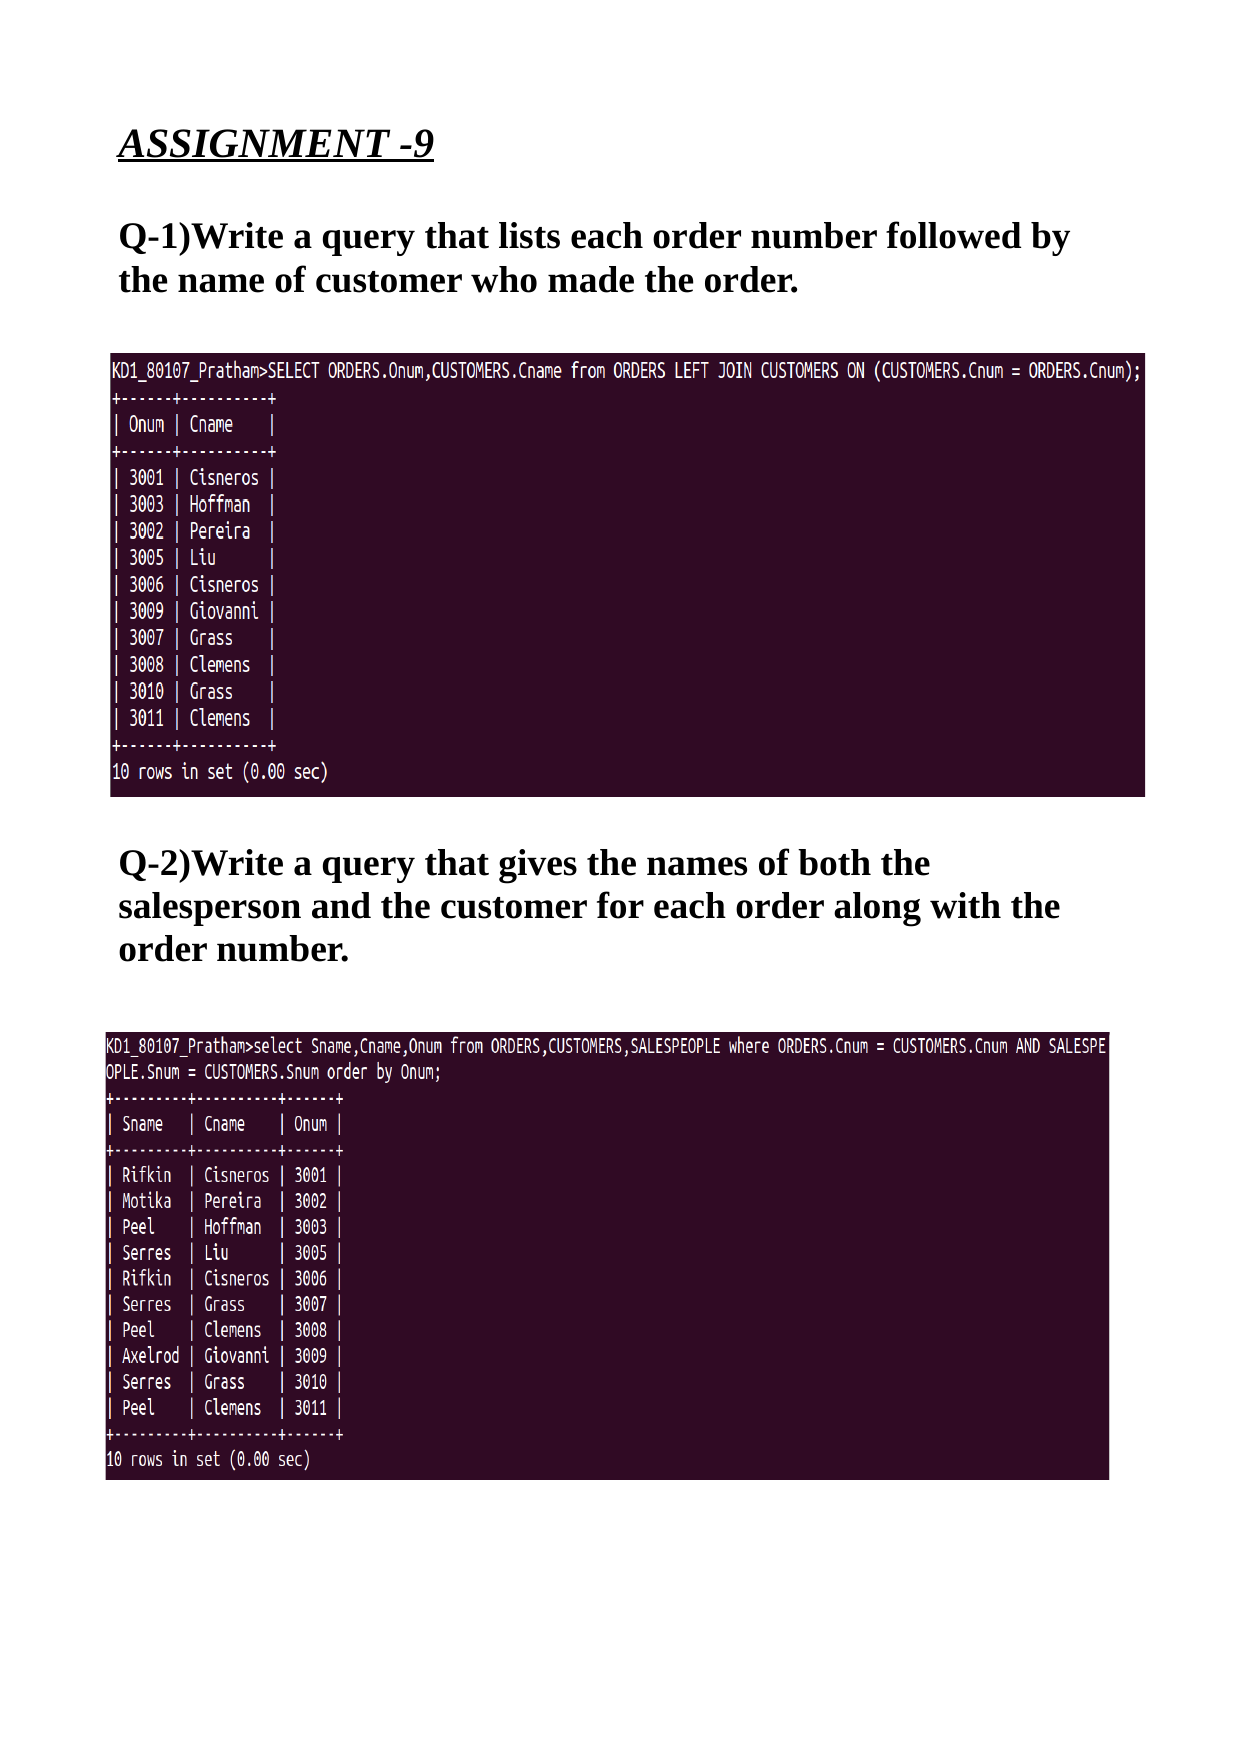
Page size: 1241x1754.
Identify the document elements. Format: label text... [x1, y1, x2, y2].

picture [105, 1032, 1110, 1480]
text Q-1)Write a query that lists each order number followed by the name of customer who made the order. [118, 214, 1122, 300]
picture [110, 353, 1146, 797]
text ASSIGNMENT -9 [118, 118, 1122, 166]
text Q-2)Write a query that gives the names of both the salesperson and the customer for each order along with the order number. [118, 840, 1122, 969]
